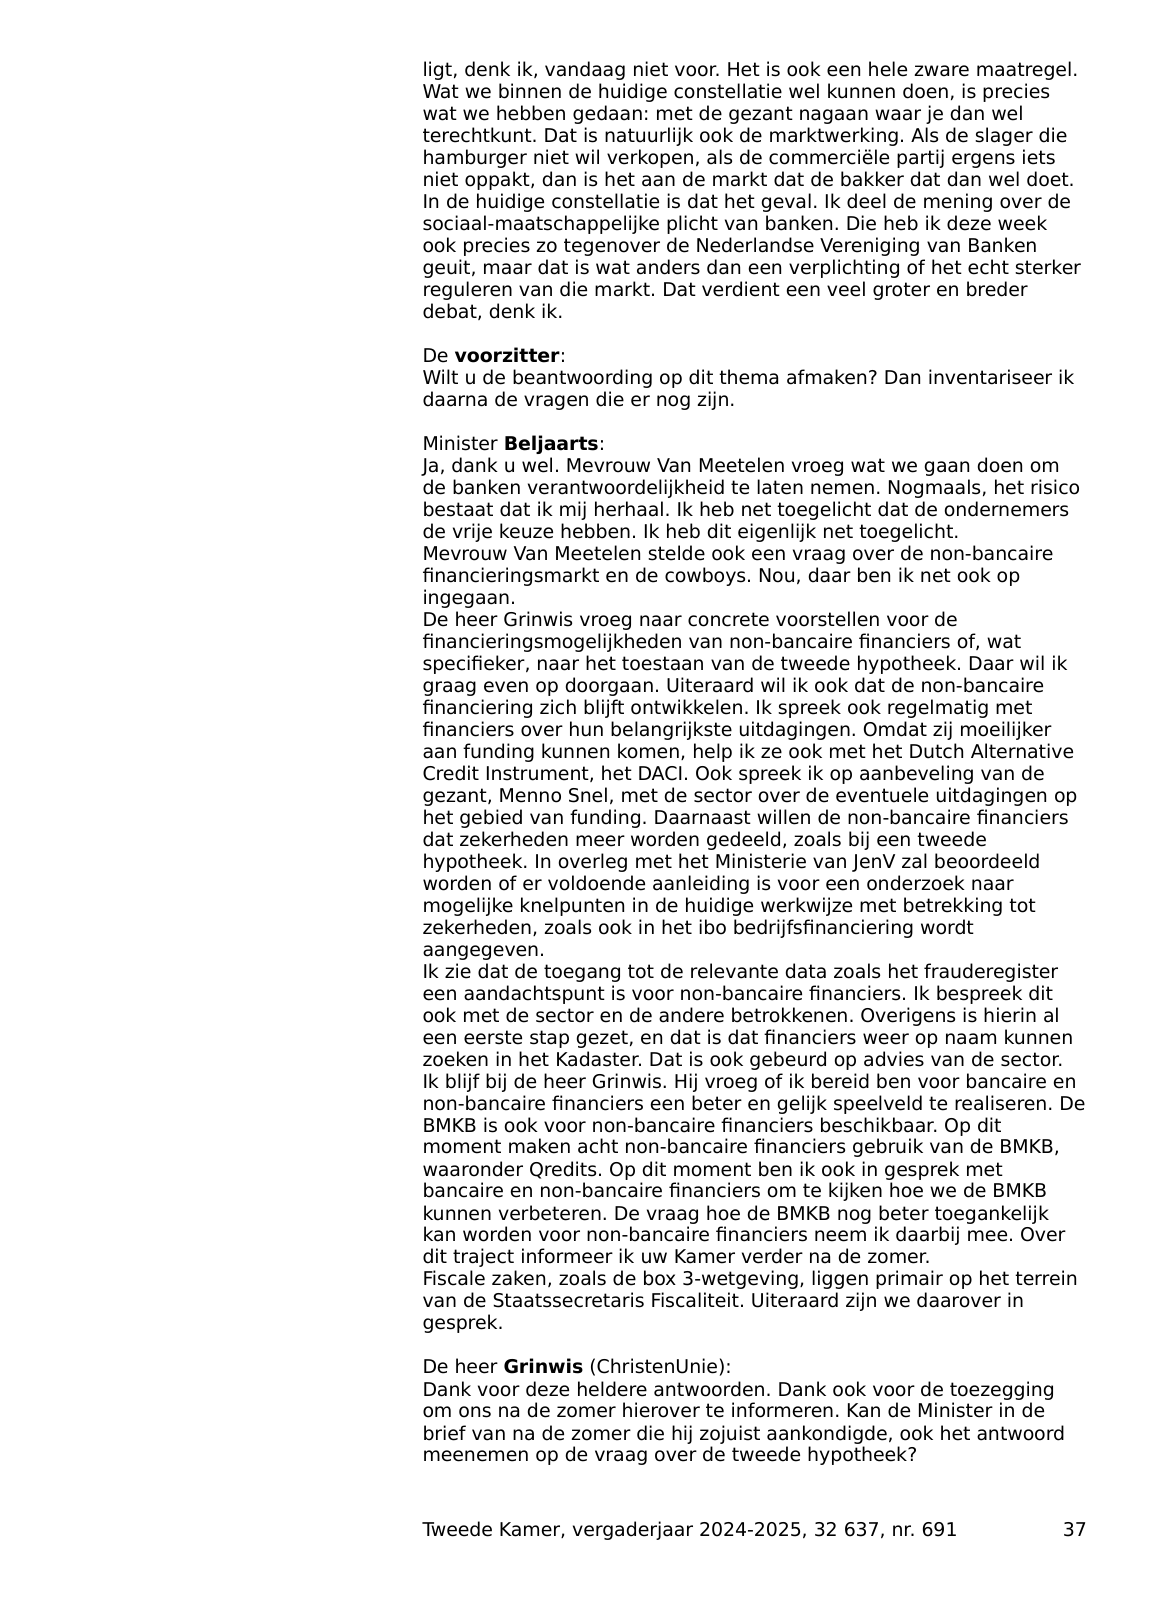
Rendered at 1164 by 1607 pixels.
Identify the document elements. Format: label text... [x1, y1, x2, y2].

text Ik zie dat de toegang tot de relevante data zoals het frauderegister een aandachtspunt is voor non-bancaire financiers. Ik bespreek dit ook met de sector en de andere betrokkenen. Overigens is hierin al een eerste stap gezet, en dat is dat financiers weer op naam kunnen zoeken in het Kadaster. Dat is ook gebeurd op advies van de sector. [422, 961, 1087, 1071]
text De heer Grinwis vroeg naar concrete voorstellen voor de financieringsmogelijkheden van non-bancaire financiers of, wat specifieker, naar het toestaan van de tweede hypotheek. Daar wil ik graag even op doorgaan. Uiteraard wil ik ook dat de non-bancaire financiering zich blijft ontwikkelen. Ik spreek ook regelmatig met financiers over hun belangrijkste uitdagingen. Omdat zij moeilijker aan funding kunnen komen, help ik ze ook met het Dutch Alternative Credit Instrument, het DACI. Ook spreek ik op aanbeveling van de gezant, Menno Snel, met de sector over de eventuele uitdagingen op het gebied van funding. Daarnaast willen de non-bancaire financiers dat zekerheden meer worden gedeeld, zoals bij een tweede hypotheek. In overleg met het Ministerie van JenV zal beoordeeld worden of er voldoende aanleiding is voor een onderzoek naar mogelijke knelpunten in de huidige werkwijze met betrekking tot zekerheden, zoals ook in het ibo bedrijfsfinanciering wordt aangegeven. [422, 609, 1087, 961]
text De voorzitter: [422, 345, 1087, 367]
text Ja, dank u wel. Mevrouw Van Meetelen vroeg wat we gaan doen om de banken verantwoordelijkheid te laten nemen. Nogmaals, het risico bestaat dat ik mij herhaal. Ik heb net toegelicht dat de ondernemers de vrije keuze hebben. Ik heb dit eigenlijk net toegelicht. [422, 455, 1087, 543]
text Dank voor deze heldere antwoorden. Dank ook voor de toezegging om ons na de zomer hierover te informeren. Kan de Minister in de brief van na de zomer die hij zojuist aankondigde, ook het antwoord meenemen op de vraag over de tweede hypotheek? [422, 1378, 1087, 1466]
text Minister Beljaarts: [422, 433, 1087, 455]
text Wilt u de beantwoording op dit thema afmaken? Dan inventariseer ik daarna de vragen die er nog zijn. [422, 367, 1087, 411]
text Fiscale zaken, zoals de box 3-wetgeving, liggen primair op het terrein van de Staatssecretaris Fiscaliteit. Uiteraard zijn we daarover in gesprek. [422, 1268, 1087, 1334]
text ligt, denk ik, vandaag niet voor. Het is ook een hele zware maatregel. Wat we binnen de huidige constellatie wel kunnen doen, is precies wat we hebben gedaan: met de gezant nagaan waar je dan wel terechtkunt. Dat is natuurlijk ook de marktwerking. Als de slager die hamburger niet wil verkopen, als de commerciële partij ergens iets niet oppakt, dan is het aan de markt dat de bakker dat dan wel doet. In de huidige constellatie is dat het geval. Ik deel de mening over de sociaal-maatschappelijke plicht van banken. Die heb ik deze week ook precies zo tegenover de Nederlandse Vereniging van Banken geuit, maar dat is wat anders dan een verplichting of het echt sterker reguleren van die markt. Dat verdient een veel groter en breder debat, denk ik. [422, 59, 1087, 323]
text Mevrouw Van Meetelen stelde ook een vraag over de non-bancaire financieringsmarkt en de cowboys. Nou, daar ben ik net ook op ingegaan. [422, 543, 1087, 609]
text De heer Grinwis (ChristenUnie): [422, 1356, 1087, 1378]
text Ik blijf bij de heer Grinwis. Hij vroeg of ik bereid ben voor bancaire en non-bancaire financiers een beter en gelijk speelveld te realiseren. De BMKB is ook voor non-bancaire financiers beschikbaar. Op dit moment maken acht non-bancaire financiers gebruik van de BMKB, waaronder Qredits. Op dit moment ben ik ook in gesprek met bancaire en non-bancaire financiers om te kijken hoe we de BMKB kunnen verbeteren. De vraag hoe de BMKB nog beter toegankelijk kan worden voor non-bancaire financiers neem ik daarbij mee. Over dit traject informeer ik uw Kamer verder na de zomer. [422, 1071, 1087, 1268]
